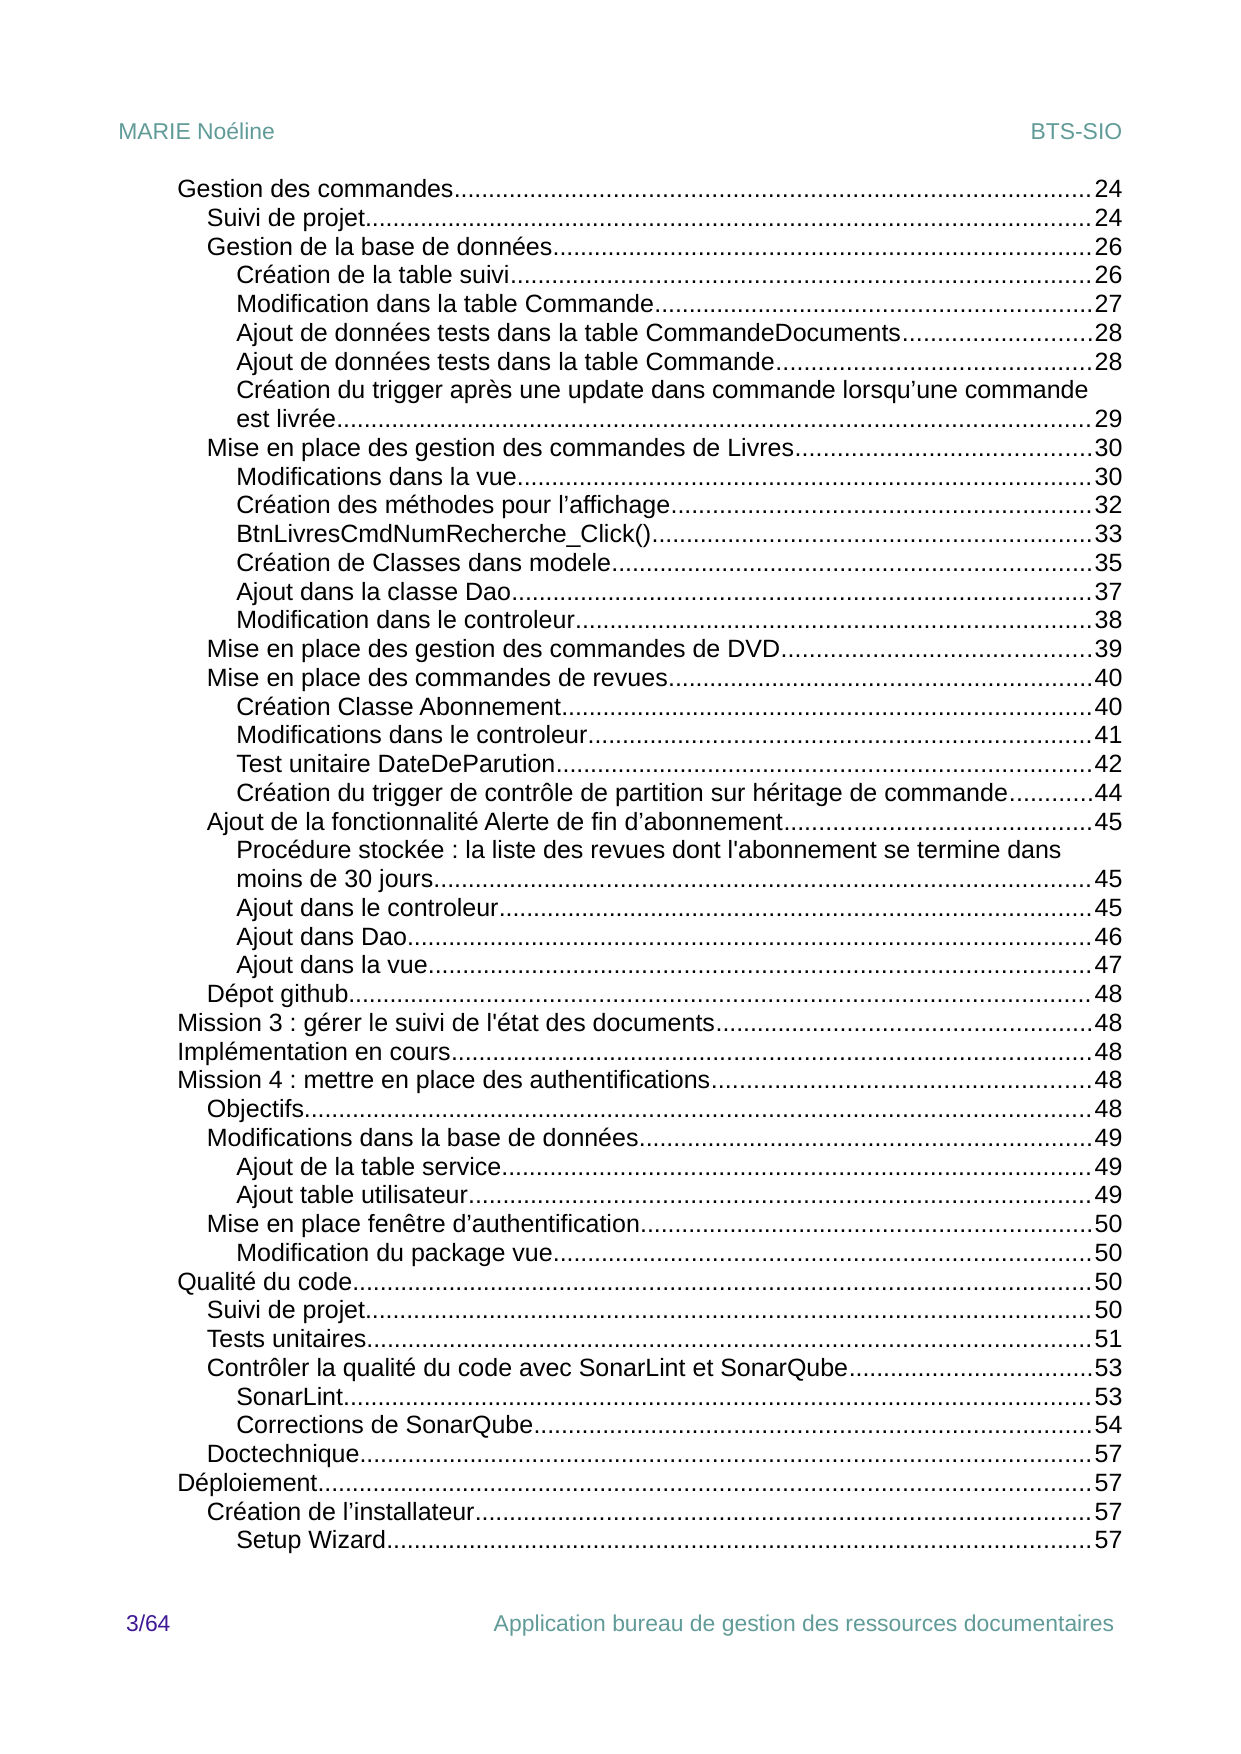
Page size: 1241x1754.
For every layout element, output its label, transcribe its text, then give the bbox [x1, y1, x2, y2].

text Procédure stockée : la liste des revues dont l'abonnement se termine dans moins de 30 jours. 45 [236, 835, 1122, 893]
text Doctechnique 57 [207, 1439, 1122, 1468]
text SonarLint 53 [236, 1381, 1122, 1410]
text Modifications dans la vue 30 [236, 461, 1122, 490]
text Implémentation en cours 48 [177, 1036, 1122, 1065]
text Gestion des commandes 24 [177, 174, 1122, 203]
text Modification dans le controleur 38 [236, 605, 1122, 634]
text Contrôler la qualité du code avec SonarLint et SonarQube 53 [207, 1353, 1122, 1381]
text Tests unitaires 51 [207, 1324, 1122, 1353]
text Ajout dans Dao 46 [236, 921, 1122, 950]
text Création de la table suivi 26 [236, 260, 1122, 289]
text Corrections de SonarQube 54 [236, 1410, 1122, 1439]
text Création du trigger après une update dans commande lorsqu’une commande est livrée 29 [236, 375, 1122, 433]
text Modification du package vue 50 [236, 1238, 1122, 1266]
text Setup Wizard 57 [236, 1525, 1122, 1554]
text Ajout dans la vue 47 [236, 950, 1122, 979]
text BtnLivresCmdNumRecherche_Click() 33 [236, 519, 1122, 548]
text Mise en place des gestion des commandes de DVD 39 [207, 634, 1122, 663]
text Mission 3 : gérer le suivi de l'état des documents 48 [177, 1008, 1122, 1036]
text Ajout table utilisateur 49 [236, 1180, 1122, 1209]
text Mise en place des gestion des commandes de Livres 30 [207, 433, 1122, 461]
text Modifications dans le controleur 41 [236, 720, 1122, 749]
text Qualité du code 50 [177, 1266, 1122, 1295]
text Ajout de la fonctionnalité Alerte de fin d’abonnement 45 [207, 806, 1122, 835]
text Création des méthodes pour l’affichage 32 [236, 490, 1122, 519]
text Suivi de projet 24 [207, 203, 1122, 231]
text Modification dans la table Commande 27 [236, 289, 1122, 318]
text Ajout de données tests dans la table Commande 28 [236, 346, 1122, 375]
text Mise en place des commandes de revues 40 [207, 663, 1122, 691]
text Création de l’installateur 57 [207, 1496, 1122, 1525]
text Ajout de la table service 49 [236, 1151, 1122, 1180]
text Dépot github 48 [207, 979, 1122, 1008]
text Suivi de projet 50 [207, 1295, 1122, 1324]
text Mise en place fenêtre d’authentification 50 [207, 1209, 1122, 1238]
text Création Classe Abonnement 40 [236, 691, 1122, 720]
text Déploiement 57 [177, 1468, 1122, 1496]
text Ajout dans le controleur 45 [236, 893, 1122, 921]
text Test unitaire DateDeParution 42 [236, 749, 1122, 778]
text Ajout de données tests dans la table CommandeDocuments 28 [236, 318, 1122, 346]
text Création du trigger de contrôle de partition sur héritage de commande 44 [236, 778, 1122, 806]
text Modifications dans la base de données 49 [207, 1123, 1122, 1151]
text Mission 4 : mettre en place des authentifications 48 [177, 1065, 1122, 1094]
text Objectifs 48 [207, 1094, 1122, 1123]
text Ajout dans la classe Dao 37 [236, 576, 1122, 605]
text Gestion de la base de données 26 [207, 231, 1122, 260]
text Création de Classes dans modele 35 [236, 548, 1122, 576]
